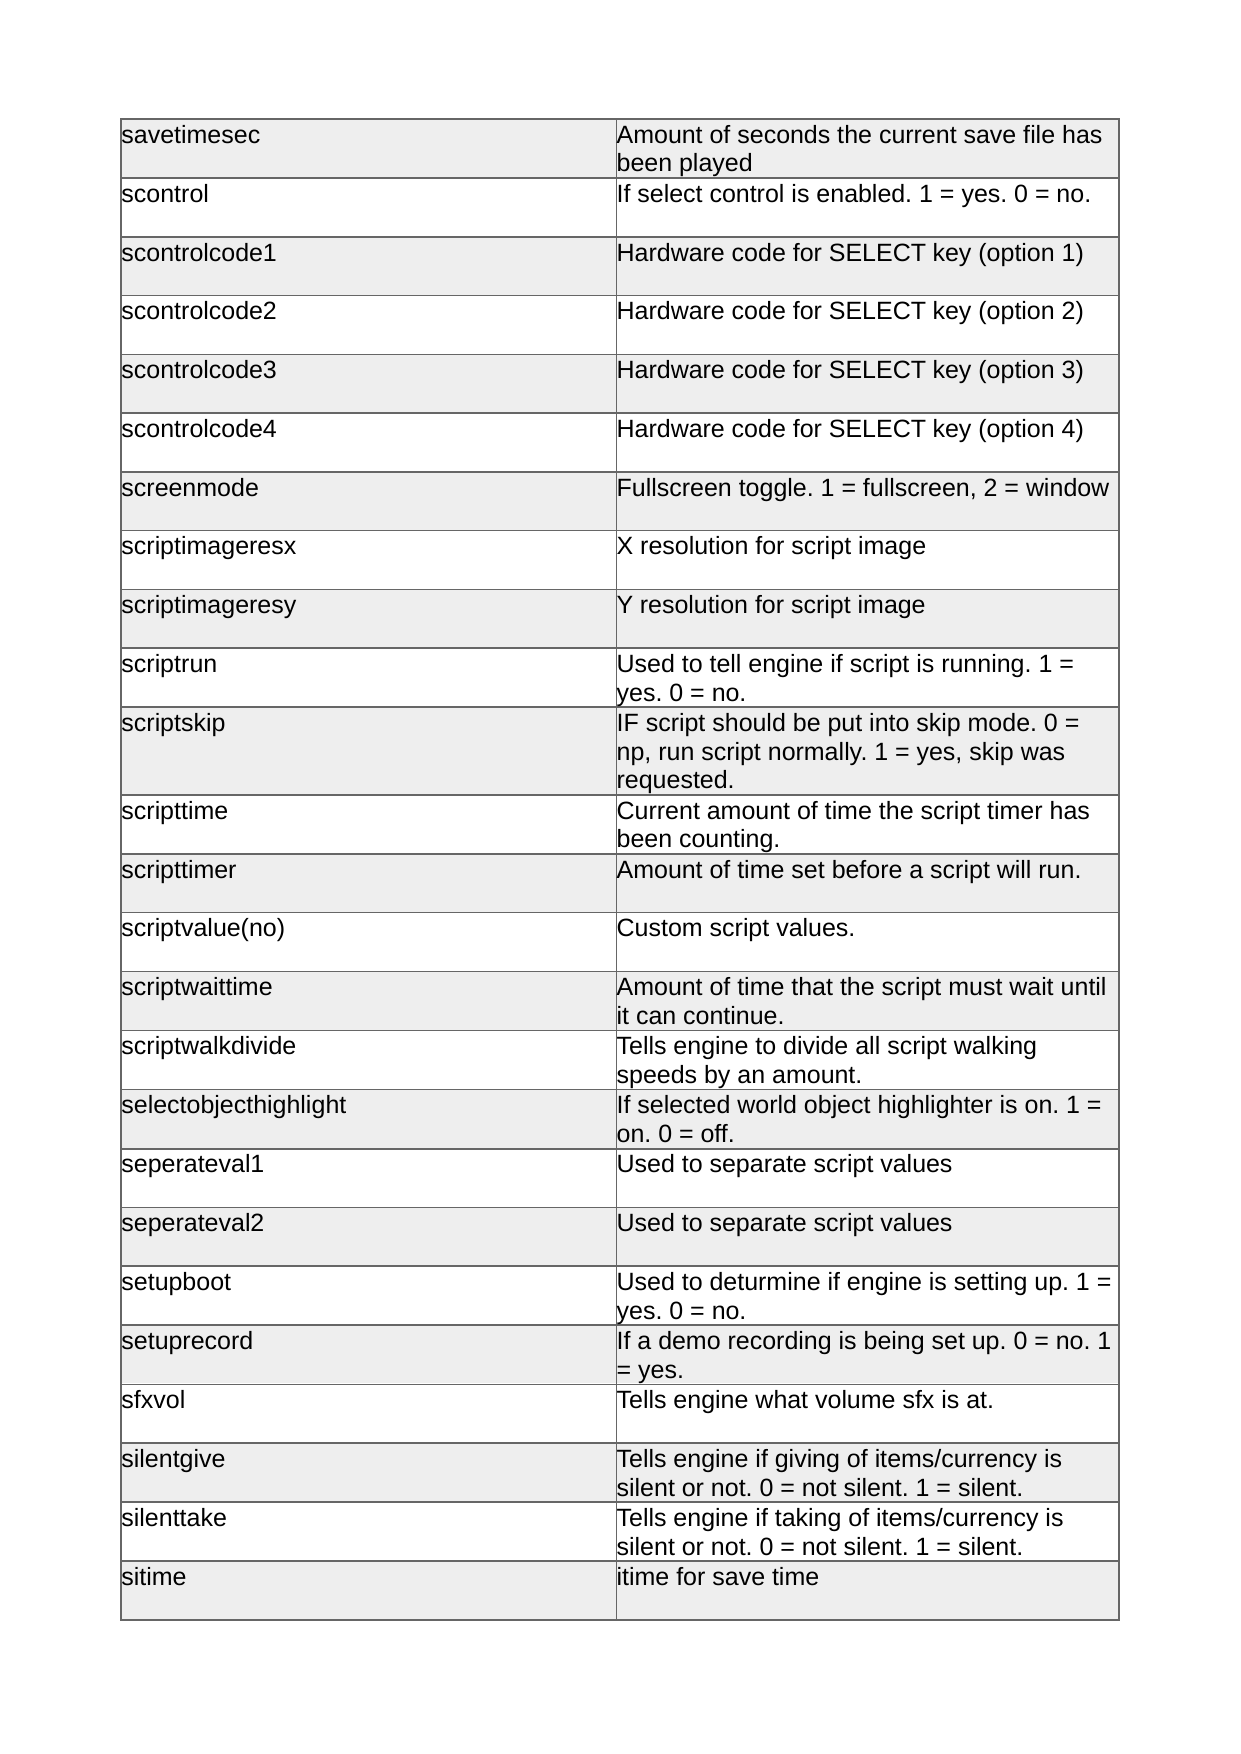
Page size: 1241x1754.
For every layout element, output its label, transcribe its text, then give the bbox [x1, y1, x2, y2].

table_cell Custom script values. [617, 913, 1118, 971]
table_cell Amount of time set before a script will run. [617, 855, 1118, 912]
table_cell seperateval2 [122, 1208, 616, 1265]
table_cell X resolution for script image [617, 531, 1118, 588]
table_cell scriptrun [122, 649, 616, 706]
table_cell scontrolcode3 [122, 355, 616, 412]
table_cell Used to deturmine if engine is setting up. 1 = yes. 0 = no. [617, 1267, 1118, 1324]
table_cell Used to separate script values [617, 1150, 1118, 1207]
table_cell Used to tell engine if script is running. 1 = yes. 0 = no. [617, 649, 1118, 706]
table_cell IF script should be put into skip mode. 0 = np, run script normally. 1 = yes, skip was requested. [617, 708, 1118, 794]
table_cell scripttime [122, 796, 616, 853]
table_cell setupboot [122, 1267, 616, 1324]
table_cell seperateval1 [122, 1150, 616, 1207]
table_cell scontrolcode4 [122, 414, 616, 471]
table_cell Hardware code for SELECT key (option 3) [617, 355, 1118, 412]
table_cell setuprecord [122, 1326, 616, 1383]
table_cell scriptskip [122, 708, 616, 794]
table_cell Tells engine to divide all script walking speeds by an amount. [617, 1031, 1118, 1089]
table_cell sitime [122, 1562, 616, 1619]
table_cell Amount of time that the script must wait until it can continue. [617, 972, 1118, 1030]
table_cell scriptvalue(no) [122, 913, 616, 971]
table_cell scripttimer [122, 855, 616, 912]
table_cell Tells engine if taking of items/currency is silent or not. 0 = not silent. 1 = silent. [617, 1503, 1118, 1560]
table_cell Hardware code for SELECT key (option 1) [617, 238, 1118, 295]
table_cell scriptwaittime [122, 972, 616, 1030]
table_cell savetimesec [122, 120, 616, 177]
table_cell silenttake [122, 1503, 616, 1560]
table_cell selectobjecthighlight [122, 1090, 616, 1148]
table_cell scriptwalkdivide [122, 1031, 616, 1089]
table_cell itime for save time [617, 1562, 1118, 1619]
table_cell screenmode [122, 473, 616, 530]
table_cell Hardware code for SELECT key (option 4) [617, 414, 1118, 471]
table_cell scontrolcode1 [122, 238, 616, 295]
table_cell Y resolution for script image [617, 590, 1118, 647]
table_cell If selected world object highlighter is on. 1 = on. 0 = off. [617, 1090, 1118, 1148]
table_cell Current amount of time the script timer has been counting. [617, 796, 1118, 853]
table_cell Tells engine if giving of items/currency is silent or not. 0 = not silent. 1 = silent. [617, 1444, 1118, 1501]
table_cell silentgive [122, 1444, 616, 1501]
table_cell scontrolcode2 [122, 296, 616, 353]
table_cell scriptimageresy [122, 590, 616, 647]
table_cell Hardware code for SELECT key (option 2) [617, 296, 1118, 353]
table_cell sfxvol [122, 1385, 616, 1442]
table_cell If select control is enabled. 1 = yes. 0 = no. [617, 179, 1118, 236]
table_cell Fullscreen toggle. 1 = fullscreen, 2 = window [617, 473, 1118, 530]
table_cell scriptimageresx [122, 531, 616, 588]
table_cell Amount of seconds the current save file has been played [617, 120, 1118, 177]
table_cell Tells engine what volume sfx is at. [617, 1385, 1118, 1442]
table_cell If a demo recording is being set up. 0 = no. 1 = yes. [617, 1326, 1118, 1383]
table_cell scontrol [122, 179, 616, 236]
table_cell Used to separate script values [617, 1208, 1118, 1265]
